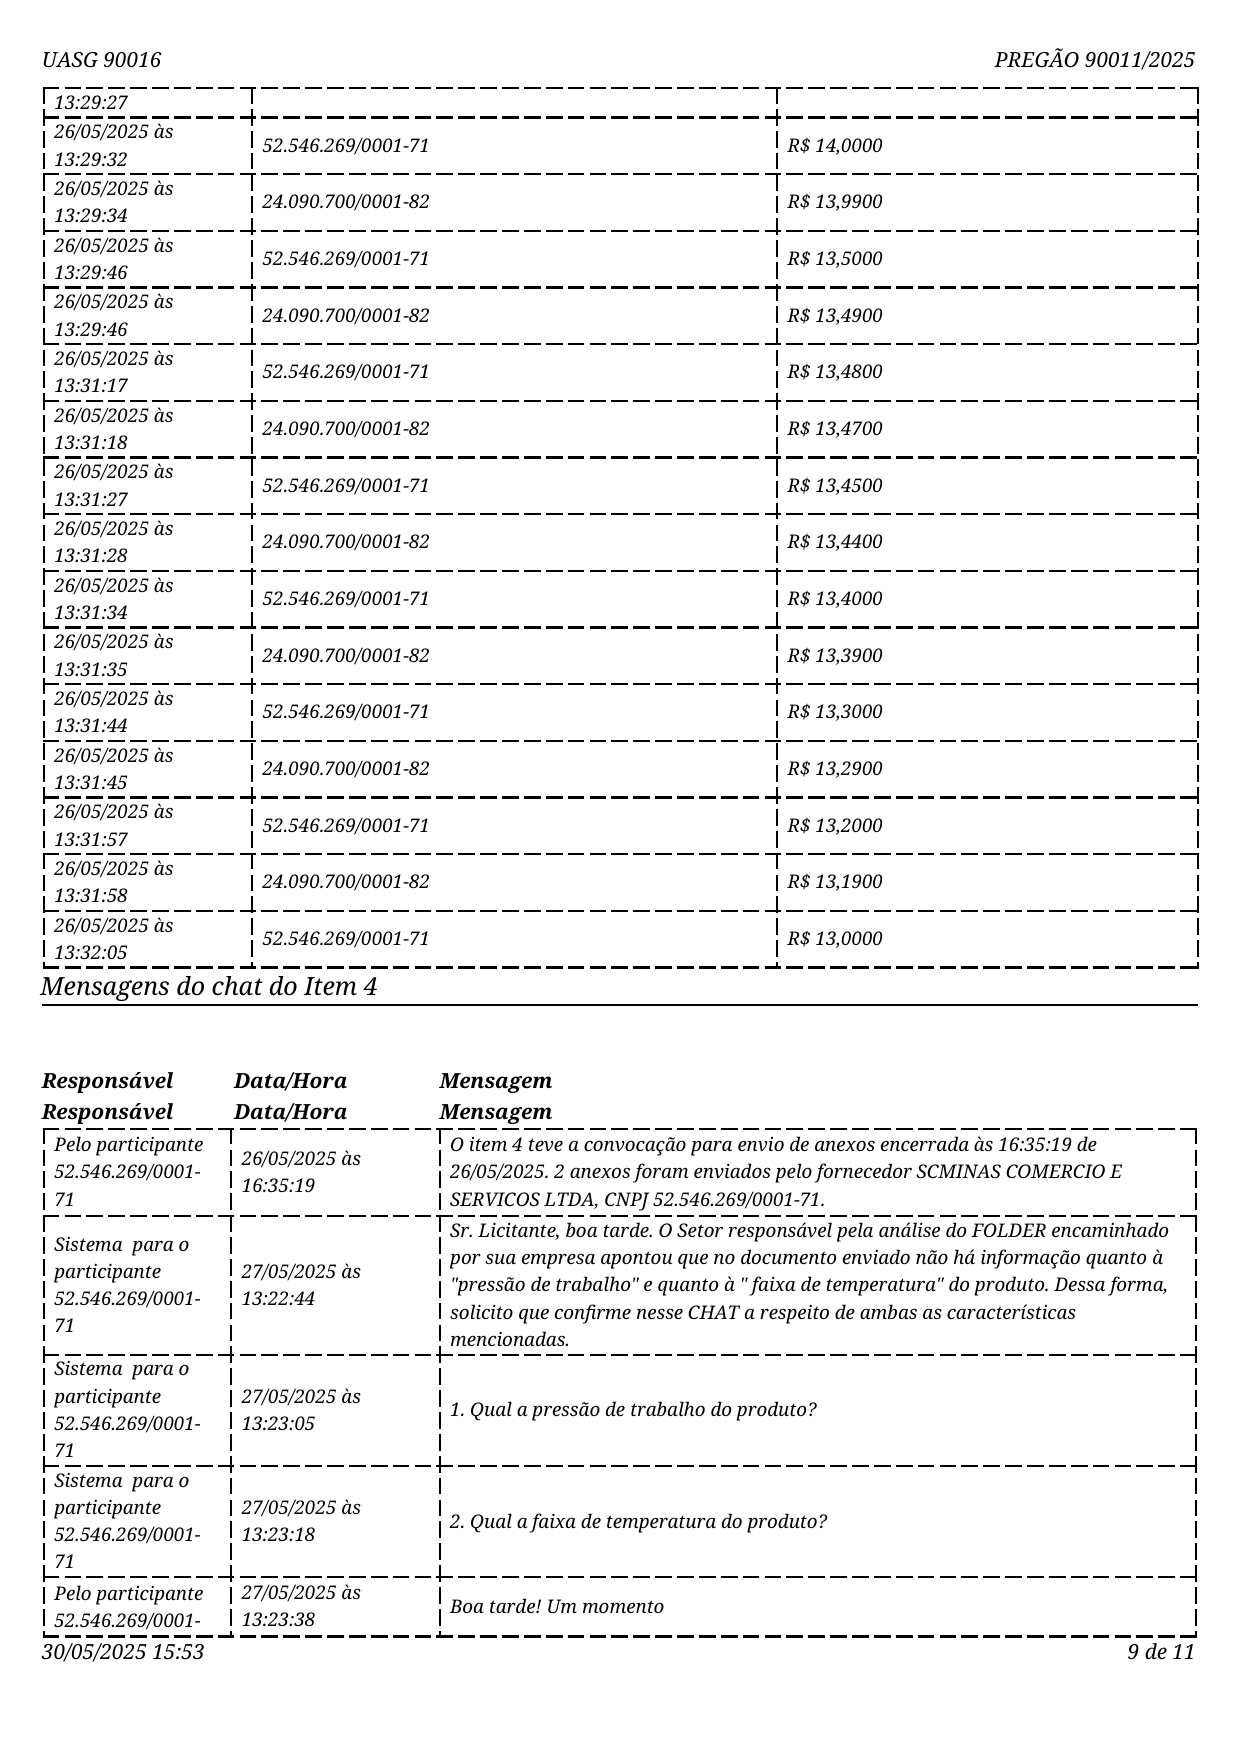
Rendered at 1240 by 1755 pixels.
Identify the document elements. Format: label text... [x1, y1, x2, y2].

table_cell R$ 13,2000 [777, 796, 1198, 853]
table_cell R$ 13,2900 [777, 740, 1198, 796]
table_cell R$ 13,4800 [777, 343, 1198, 400]
table_cell 24.090.700/0001-82 [252, 626, 777, 683]
table_cell Boa tarde! Um momento [440, 1576, 1196, 1635]
table_cell Sistema para o participante 52.546.269/0001-71 [44, 1215, 231, 1354]
table_cell 52.546.269/0001-71 [252, 570, 777, 626]
table_cell 2. Qual a faixa de temperatura do produto? [440, 1465, 1196, 1576]
table_cell R$ 13,4700 [777, 400, 1198, 456]
table_cell 27/05/2025 às 13:22:44 [231, 1215, 439, 1354]
table_cell 13:29:27 [44, 87, 252, 116]
table_cell Sistema para o participante 52.546.269/0001-71 [44, 1465, 231, 1576]
table_cell R$ 13,4000 [777, 570, 1198, 626]
table_cell [252, 87, 777, 116]
table_cell R$ 13,5000 [777, 230, 1198, 286]
table_cell R$ 13,3000 [777, 683, 1198, 740]
table_cell 26/05/2025 às 13:31:57 [44, 796, 252, 853]
table_cell 24.090.700/0001-82 [252, 853, 777, 910]
table_cell 26/05/2025 às 13:29:46 [44, 286, 252, 343]
table_cell 26/05/2025 às 13:31:44 [44, 683, 252, 740]
table_cell Pelo participante 52.546.269/0001- [44, 1576, 231, 1635]
table_cell 26/05/2025 às 13:29:32 [44, 116, 252, 173]
table_cell 26/05/2025 às 13:31:58 [44, 853, 252, 910]
table_cell R$ 13,9900 [777, 173, 1198, 230]
table_cell 24.090.700/0001-82 [252, 173, 777, 230]
table_header Pelo participante 52.546.269/0001-71 [44, 1128, 231, 1215]
table_cell 26/05/2025 às 13:31:17 [44, 343, 252, 400]
text Mensagens do chat do Item 4 [40, 968, 1198, 1003]
table_cell 24.090.700/0001-82 [252, 400, 777, 456]
table_cell 26/05/2025 às 13:29:46 [44, 230, 252, 286]
table_cell R$ 13,0000 [777, 910, 1198, 966]
table_cell 24.090.700/0001-82 [252, 740, 777, 796]
table_cell 52.546.269/0001-71 [252, 230, 777, 286]
table_cell 52.546.269/0001-71 [252, 683, 777, 740]
table_cell R$ 14,0000 [777, 116, 1198, 173]
table_cell 27/05/2025 às 13:23:38 [231, 1576, 439, 1635]
table_cell 27/05/2025 às 13:23:18 [231, 1465, 439, 1576]
table_cell Sr. Licitante, boa tarde. O Setor responsável pela análise do FOLDER encaminhado por sua empresa apontou que no documento enviado não há informação quanto à "pressão de trabalho" e quanto à " faixa de temperatura" do produto. Dessa forma, solicito que confirme nesse CHAT a respeito de ambas as características mencionadas. [440, 1215, 1196, 1354]
table_cell [777, 87, 1198, 116]
table_cell Sistema para o participante 52.546.269/0001-71 [44, 1354, 231, 1465]
table_cell 24.090.700/0001-82 [252, 513, 777, 570]
table_cell 1. Qual a pressão de trabalho do produto? [440, 1354, 1196, 1465]
table_cell 26/05/2025 às 13:31:35 [44, 626, 252, 683]
table_cell 26/05/2025 às 13:32:05 [44, 910, 252, 966]
table_cell 26/05/2025 às 13:31:28 [44, 513, 252, 570]
table_cell R$ 13,4900 [777, 286, 1198, 343]
table_cell 26/05/2025 às 13:31:27 [44, 456, 252, 513]
text Responsável Data/Hora Mensagem [42, 1097, 1198, 1125]
table_cell R$ 13,4500 [777, 456, 1198, 513]
table_cell 52.546.269/0001-71 [252, 343, 777, 400]
table_cell R$ 13,1900 [777, 853, 1198, 910]
table_cell 52.546.269/0001-71 [252, 456, 777, 513]
table_cell 27/05/2025 às 13:23:05 [231, 1354, 439, 1465]
table_cell 26/05/2025 às 13:31:45 [44, 740, 252, 796]
table_cell 26/05/2025 às 13:31:34 [44, 570, 252, 626]
text Responsável Data/Hora Mensagem [42, 1066, 1198, 1094]
table_cell 26/05/2025 às 13:29:34 [44, 173, 252, 230]
table_cell 52.546.269/0001-71 [252, 796, 777, 853]
table_cell 26/05/2025 às 13:31:18 [44, 400, 252, 456]
table_header O item 4 teve a convocação para envio de anexos encerrada às 16:35:19 de 26/05/2025. 2 anexos foram enviados pelo fornecedor SCMINAS COMERCIO E SERVICOS LTDA, CNPJ 52.546.269/0001-71. [440, 1128, 1196, 1215]
table_header 26/05/2025 às 16:35:19 [231, 1128, 439, 1215]
table_cell 52.546.269/0001-71 [252, 910, 777, 966]
table_cell R$ 13,4400 [777, 513, 1198, 570]
table_cell R$ 13,3900 [777, 626, 1198, 683]
table_cell 24.090.700/0001-82 [252, 286, 777, 343]
table_cell 52.546.269/0001-71 [252, 116, 777, 173]
